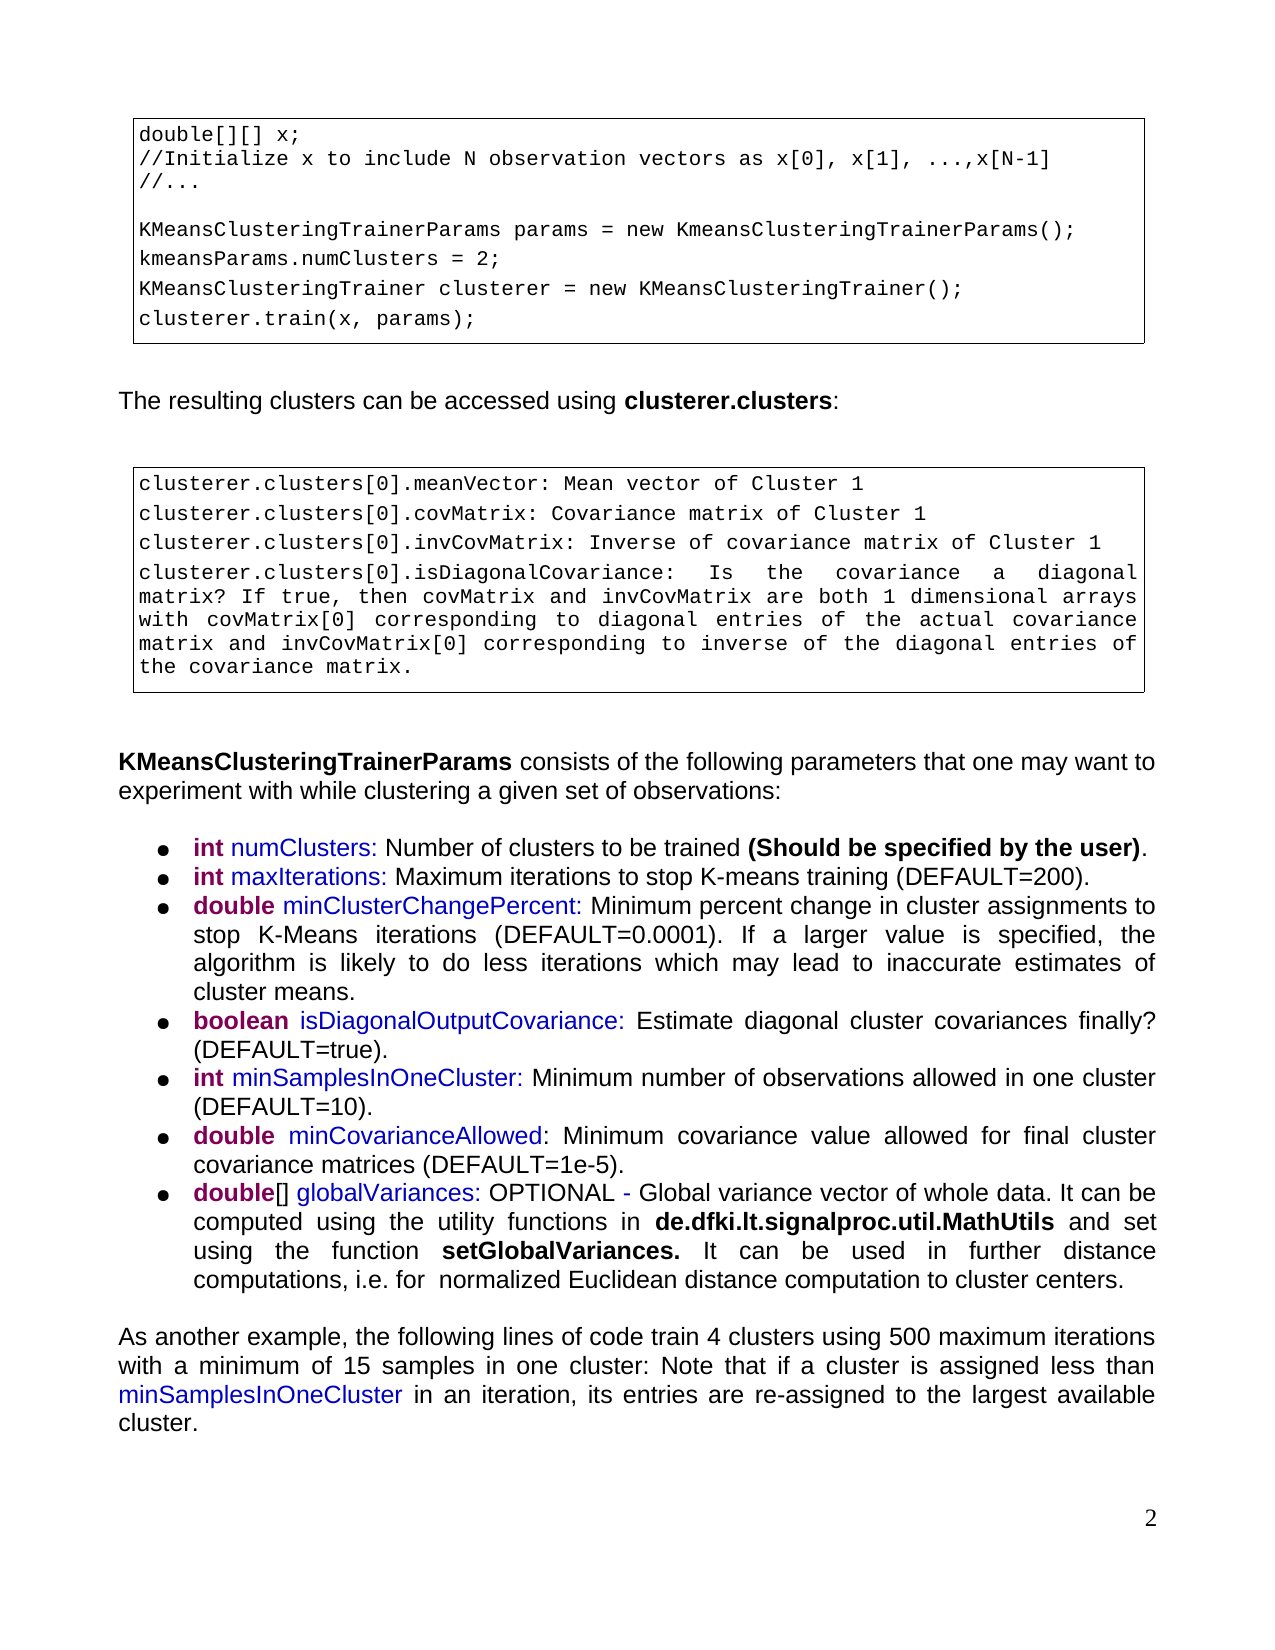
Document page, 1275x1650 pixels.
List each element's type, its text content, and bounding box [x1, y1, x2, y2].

table_header double[][] x; //Initialize x to include N observation vectors as x[0], x[1], ...,x[N-1] //... KMeansClusteringTrainerParams params = new KmeansClusteringTrainerParams(); kmeansParams.numClusters = 2; KMeansClusteringTrainer clusterer = new KMeansClusteringTrainer(); clusterer.train(x, params); [134, 119, 1144, 343]
table_header clusterer.clusters[0].meanVector: Mean vector of Cluster 1 clusterer.clusters[0].covMatrix: Covariance matrix of Cluster 1 clusterer.clusters[0].invCovMatrix: Inverse of covariance matrix of Cluster 1 clusterer.clusters[0].isDiagonalCovariance: Is the covariance a diagonal matrix? If true, then covMatrix and invCovMatrix are both 1 dimensional arrays with covMatrix[0] corresponding to diagonal entries of the actual covariance matrix and invCovMatrix[0] corresponding to inverse of the diagonal entries of the covariance matrix. [134, 468, 1144, 692]
list double minCovarianceAllowed: Minimum covariance value allowed for final cluster covariance matrices (DEFAULT=1e-5). [156, 1121, 1157, 1178]
list int minSamplesInOneCluster: Minimum number of observations allowed in one cluster (DEFAULT=10). [156, 1063, 1157, 1121]
list int numClusters: Number of clusters to be trained (Should be specified by the user). [156, 833, 1157, 862]
list int maxIterations: Maximum iterations to stop K-means training (DEFAULT=200). [156, 862, 1157, 891]
text As another example, the following lines of code train 4 clusters using 500 maximum iterations with a minimum of 15 samples in one cluster: Note that if a cluster is assigned less than minSamplesInOneCluster in an iteration, its entries are re-assigned to the largest available cluster. [118, 1322, 1157, 1437]
text The resulting clusters can be accessed using clusterer.clusters: [118, 386, 1157, 414]
list boolean isDiagonalOutputCovariance: Estimate diagonal cluster covariances finally? (DEFAULT=true). [156, 1006, 1157, 1063]
list double[] globalVariances: OPTIONAL - Global variance vector of whole data. It can be computed using the utility functions in de.dfki.lt.signalproc.util.MathUtils and set using the function setGlobalVariances. It can be used in further distance computations, i.e. for normalized Euclidean distance computation to cluster centers. [156, 1178, 1157, 1293]
text KMeansClusteringTrainerParams consists of the following parameters that one may want to experiment with while clustering a given set of observations: [118, 747, 1157, 805]
list double minClusterChangePercent: Minimum percent change in cluster assignments to stop K-Means iterations (DEFAULT=0.0001). If a larger value is specified, the algorithm is likely to do less iterations which may lead to inaccurate estimates of cluster means. [156, 891, 1157, 1006]
